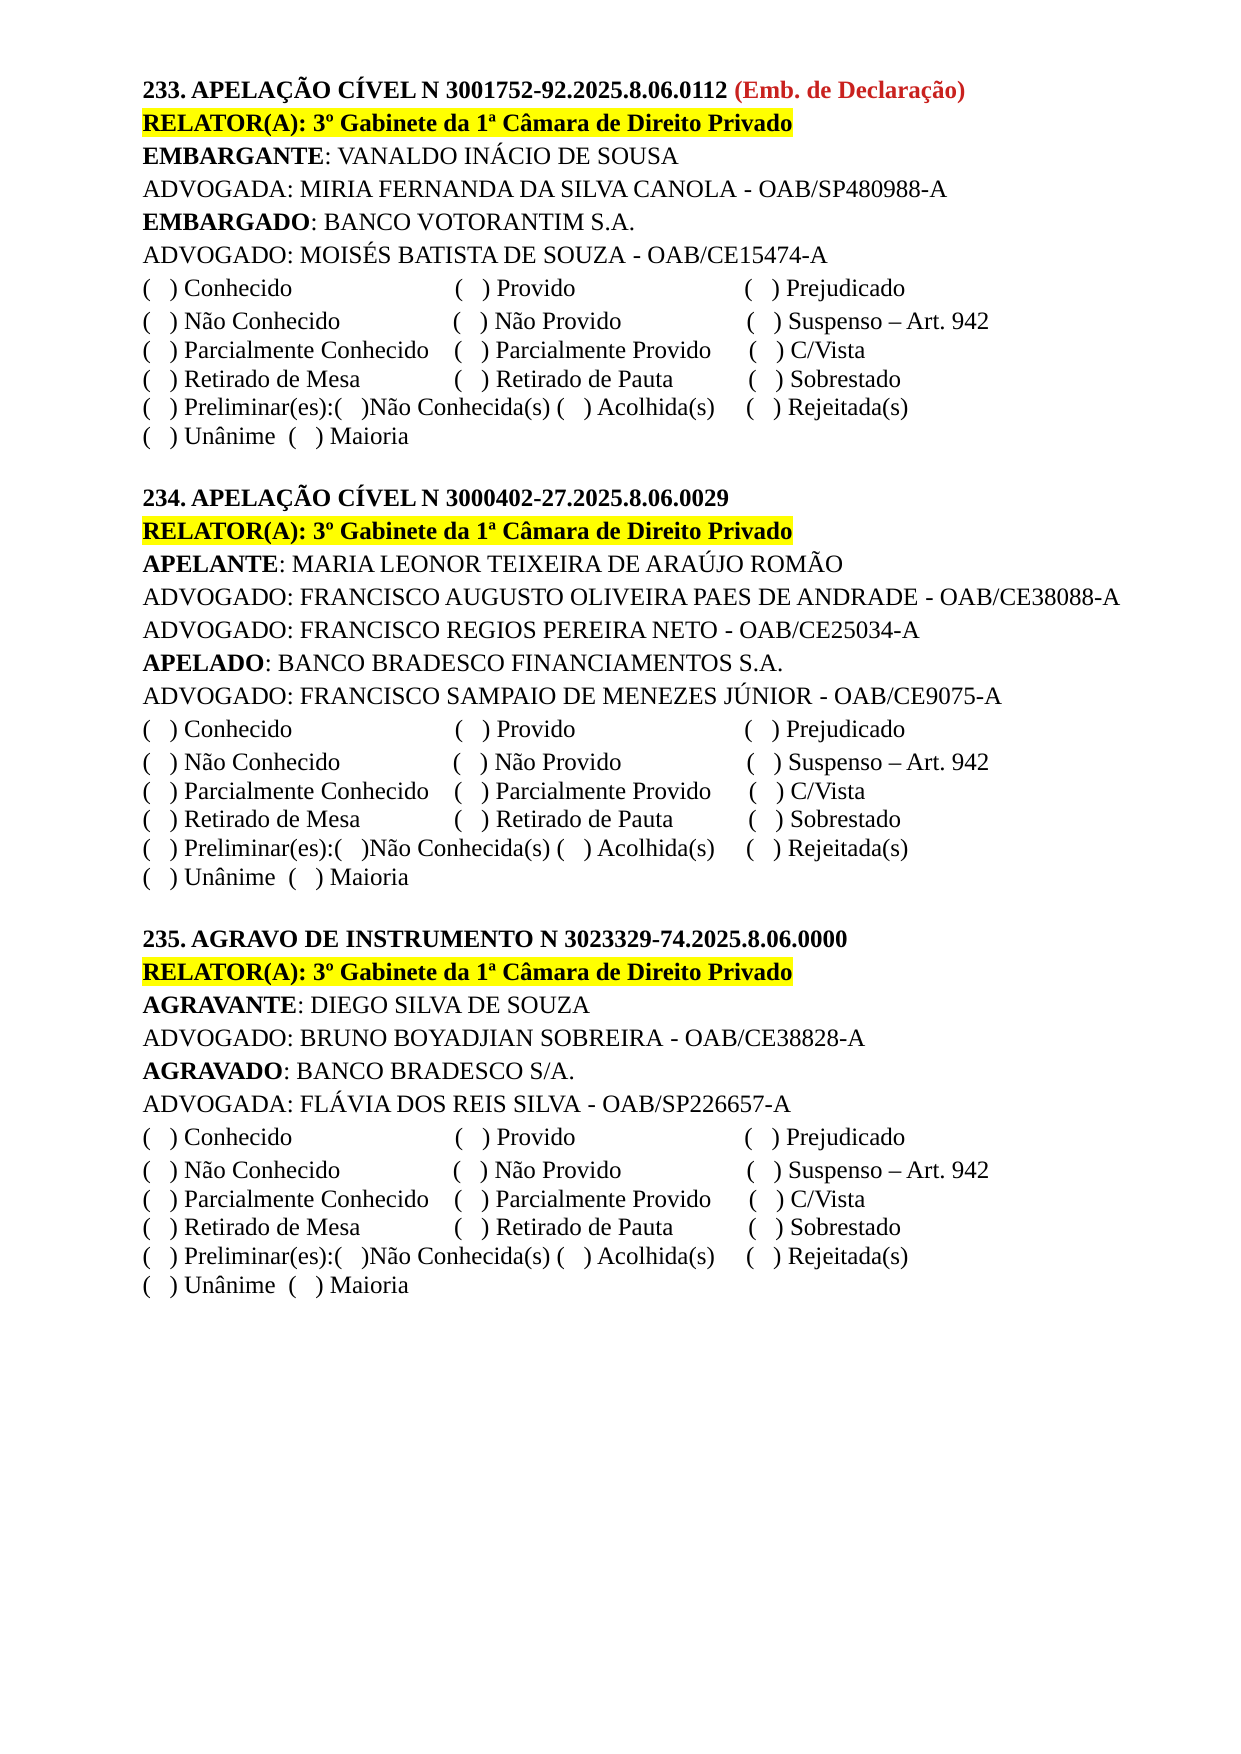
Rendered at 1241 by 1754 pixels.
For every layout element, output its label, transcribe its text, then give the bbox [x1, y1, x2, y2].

text ( ) Preliminar(es):( )Não Conhecida(s) ( ) Acolhida(s) ( ) Rejeitada(s) [142, 833, 1158, 862]
text 233. APELAÇÃO CÍVEL N 3001752-92.2025.8.06.0112 (Emb. de Declaração) RELATOR(A): 3º Gabinete da 1ª Câmara de Direito Privado EMBARGANTE: VANALDO INÁCIO DE SOUSA ADVOGADA: MIRIA FERNANDA DA SILVA CANOLA - OAB/SP480988-A EMBARGADO: BANCO VOTORANTIM S.A. ADVOGADO: MOISÉS BATISTA DE SOUZA - OAB/CE15474-A ( ) Conhecido ( ) Provido ( ) Prejudicado [142, 75, 1141, 302]
text ( ) Unânime ( ) Maioria [142, 1270, 1158, 1299]
text ( ) Não Conhecido ( ) Não Provido ( ) Suspenso – Art. 942 [142, 306, 1158, 335]
text 234. APELAÇÃO CÍVEL N 3000402-27.2025.8.06.0029 RELATOR(A): 3º Gabinete da 1ª Câmara de Direito Privado APELANTE: MARIA LEONOR TEIXEIRA DE ARAÚJO ROMÃO ADVOGADO: FRANCISCO AUGUSTO OLIVEIRA PAES DE ANDRADE - OAB/CE38088-A ADVOGADO: FRANCISCO REGIOS PEREIRA NETO - OAB/CE25034-A APELADO: BANCO BRADESCO FINANCIAMENTOS S.A. ADVOGADO: FRANCISCO SAMPAIO DE MENEZES JÚNIOR - OAB/CE9075-A ( ) Conhecido ( ) Provido ( ) Prejudicado [142, 450, 1141, 743]
text ( ) Não Conhecido ( ) Não Provido ( ) Suspenso – Art. 942 [142, 1155, 1158, 1184]
text 235. AGRAVO DE INSTRUMENTO N 3023329-74.2025.8.06.0000 RELATOR(A): 3º Gabinete da 1ª Câmara de Direito Privado AGRAVANTE: DIEGO SILVA DE SOUZA ADVOGADO: BRUNO BOYADJIAN SOBREIRA - OAB/CE38828-A AGRAVADO: BANCO BRADESCO S/A. ADVOGADA: FLÁVIA DOS REIS SILVA - OAB/SP226657-A ( ) Conhecido ( ) Provido ( ) Prejudicado [142, 891, 1141, 1151]
text ( ) Parcialmente Conhecido ( ) Parcialmente Provido ( ) C/Vista [142, 1184, 1158, 1212]
text ( ) Unânime ( ) Maioria [142, 421, 1158, 450]
text ( ) Retirado de Mesa ( ) Retirado de Pauta ( ) Sobrestado [142, 364, 1158, 392]
text ( ) Retirado de Mesa ( ) Retirado de Pauta ( ) Sobrestado [142, 1212, 1158, 1241]
text ( ) Não Conhecido ( ) Não Provido ( ) Suspenso – Art. 942 [142, 747, 1158, 776]
text ( ) Retirado de Mesa ( ) Retirado de Pauta ( ) Sobrestado [142, 804, 1158, 833]
text ( ) Preliminar(es):( )Não Conhecida(s) ( ) Acolhida(s) ( ) Rejeitada(s) [142, 1241, 1158, 1270]
text ( ) Unânime ( ) Maioria [142, 862, 1158, 891]
text ( ) Parcialmente Conhecido ( ) Parcialmente Provido ( ) C/Vista [142, 335, 1158, 364]
text ( ) Preliminar(es):( )Não Conhecida(s) ( ) Acolhida(s) ( ) Rejeitada(s) [142, 392, 1158, 421]
text ( ) Parcialmente Conhecido ( ) Parcialmente Provido ( ) C/Vista [142, 776, 1158, 804]
